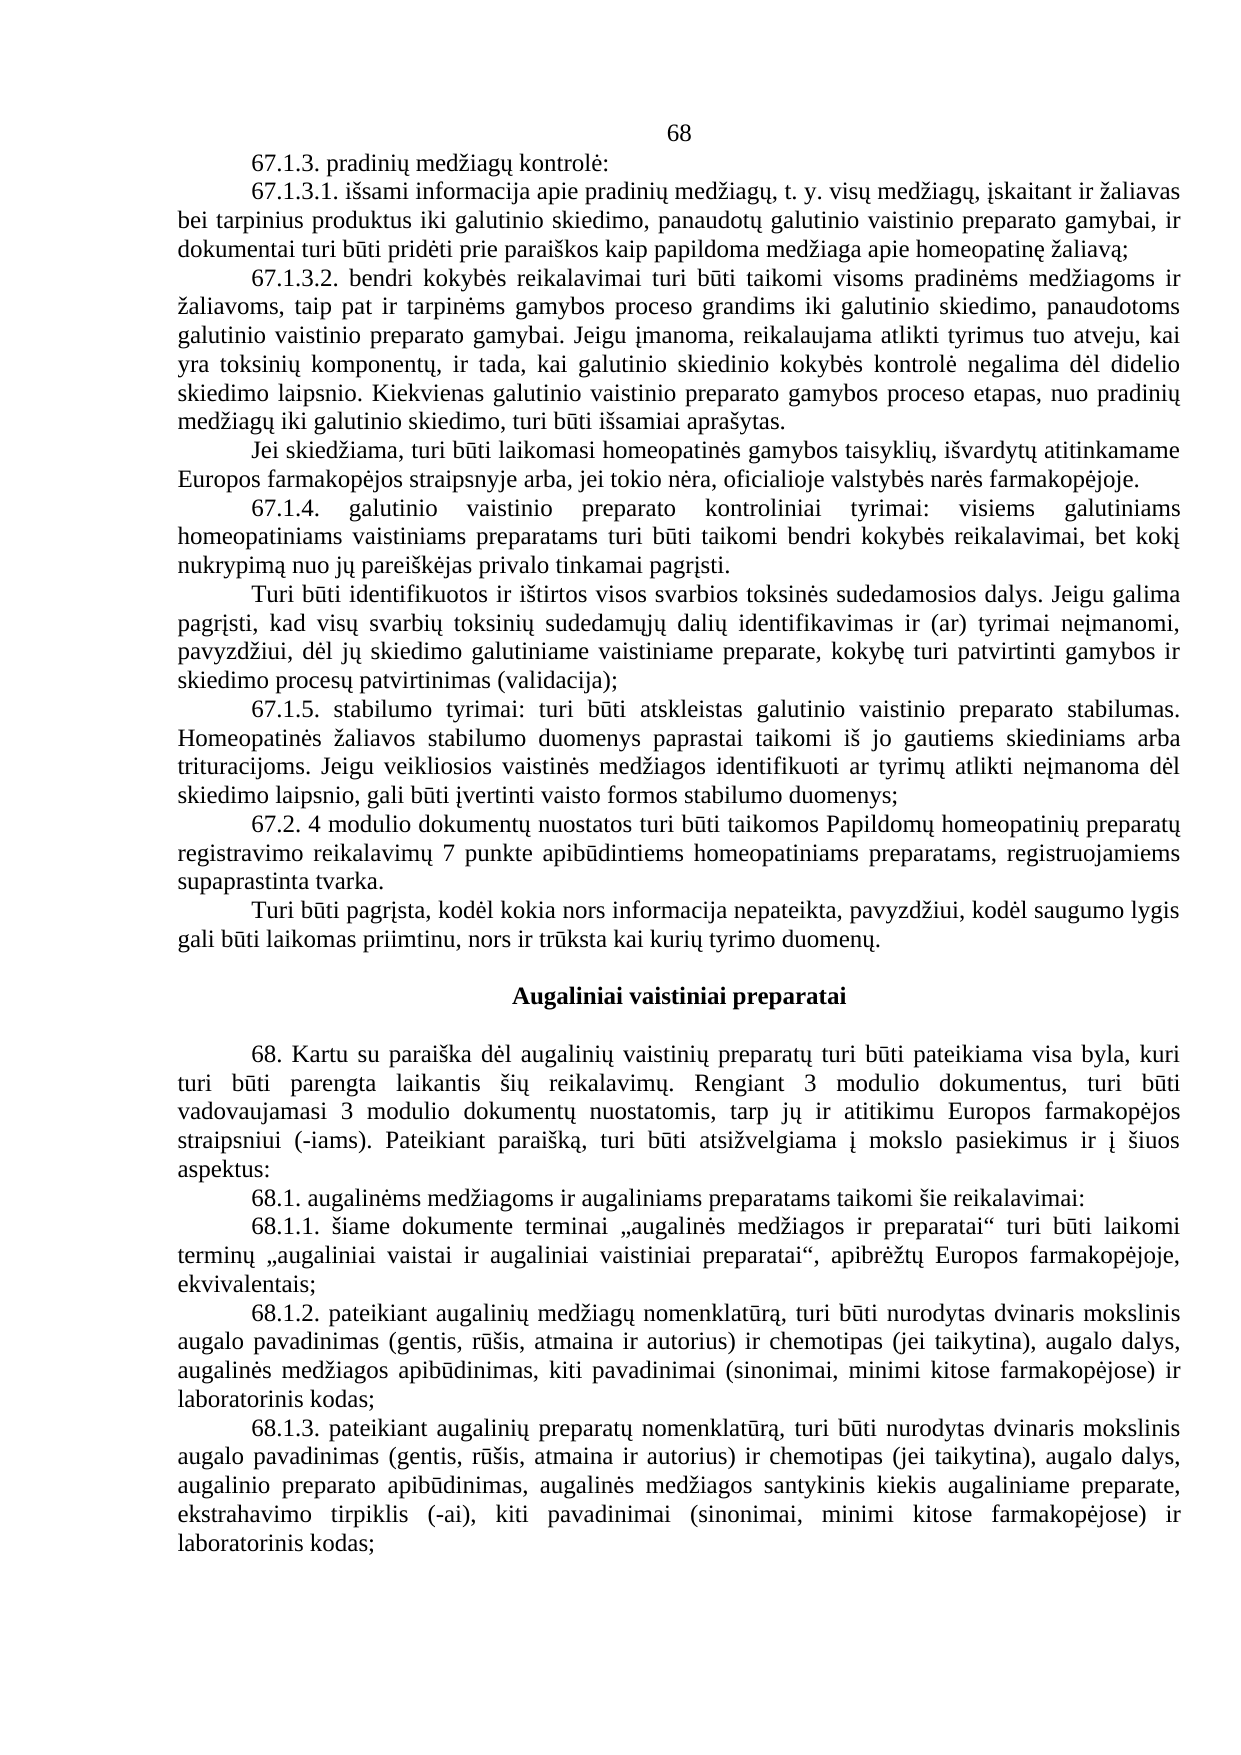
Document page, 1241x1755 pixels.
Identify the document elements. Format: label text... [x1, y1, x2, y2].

text 67.1.3.2. bendri kokybės reikalavimai turi būti taikomi visoms pradinėms medžiagoms ir žaliavoms, taip pat ir tarpinėms gamybos proceso grandims iki galutinio skiedimo, panaudotoms galutinio vaistinio preparato gamybai. Jeigu įmanoma, reikalaujama atlikti tyrimus tuo atveju, kai yra toksinių komponentų, ir tada, kai galutinio skiedinio kokybės kontrolė negalima dėl didelio skiedimo laipsnio. Kiekvienas galutinio vaistinio preparato gamybos proceso etapas, nuo pradinių medžiagų iki galutinio skiedimo, turi būti išsamiai aprašytas. [177, 263, 1181, 435]
text Jei skiedžiama, turi būti laikomasi homeopatinės gamybos taisyklių, išvardytų atitinkamame Europos farmakopėjos straipsnyje arba, jei tokio nėra, oficialioje valstybės narės farmakopėjoje. [177, 435, 1181, 493]
text Turi būti identifikuotos ir ištirtos visos svarbios toksinės sudedamosios dalys. Jeigu galima pagrįsti, kad visų svarbių toksinių sudedamųjų dalių identifikavimas ir (ar) tyrimai neįmanomi, pavyzdžiui, dėl jų skiedimo galutiniame vaistiniame preparate, kokybę turi patvirtinti gamybos ir skiedimo procesų patvirtinimas (validacija); [177, 579, 1181, 694]
text 67.1.4. galutinio vaistinio preparato kontroliniai tyrimai: visiems galutiniams homeopatiniams vaistiniams preparatams turi būti taikomi bendri kokybės reikalavimai, bet kokį nukrypimą nuo jų pareiškėjas privalo tinkamai pagrįsti. [177, 493, 1181, 579]
text 68.1. augalinėms medžiagoms ir augaliniams preparatams taikomi šie reikalavimai: [177, 1183, 1181, 1211]
text 67.2. 4 modulio dokumentų nuostatos turi būti taikomos Papildomų homeopatinių preparatų registravimo reikalavimų 7 punkte apibūdintiems homeopatiniams preparatams, registruojamiems supaprastinta tvarka. [177, 809, 1181, 895]
text 68.1.1. šiame dokumente terminai „augalinės medžiagos ir preparatai“ turi būti laikomi terminų „augaliniai vaistai ir augaliniai vaistiniai preparatai“, apibrėžtų Europos farmakopėjoje, ekvivalentais; [177, 1211, 1181, 1298]
text 67.1.3.1. išsami informacija apie pradinių medžiagų, t. y. visų medžiagų, įskaitant ir žaliavas bei tarpinius produktus iki galutinio skiedimo, panaudotų galutinio vaistinio preparato gamybai, ir dokumentai turi būti pridėti prie paraiškos kaip papildoma medžiaga apie homeopatinę žaliavą; [177, 176, 1181, 263]
text 67.1.5. stabilumo tyrimai: turi būti atskleistas galutinio vaistinio preparato stabilumas. Homeopatinės žaliavos stabilumo duomenys paprastai taikomi iš jo gautiems skiediniams arba trituracijoms. Jeigu veikliosios vaistinės medžiagos identifikuoti ar tyrimų atlikti neįmanoma dėl skiedimo laipsnio, gali būti įvertinti vaisto formos stabilumo duomenys; [177, 694, 1181, 809]
text 67.1.3. pradinių medžiagų kontrolė: [177, 148, 1181, 176]
text 68. Kartu su paraiška dėl augalinių vaistinių preparatų turi būti pateikiama visa byla, kuri turi būti parengta laikantis šių reikalavimų. Rengiant 3 modulio dokumentus, turi būti vadovaujamasi 3 modulio dokumentų nuostatomis, tarp jų ir atitikimu Europos farmakopėjos straipsniui (-iams). Pateikiant paraišką, turi būti atsižvelgiama į mokslo pasiekimus ir į šiuos aspektus: [177, 1039, 1181, 1183]
text 68.1.2. pateikiant augalinių medžiagų nomenklatūrą, turi būti nurodytas dvinaris mokslinis augalo pavadinimas (gentis, rūšis, atmaina ir autorius) ir chemotipas (jei taikytina), augalo dalys, augalinės medžiagos apibūdinimas, kiti pavadinimai (sinonimai, minimi kitose farmakopėjose) ir laboratorinis kodas; [177, 1298, 1181, 1413]
text 68.1.3. pateikiant augalinių preparatų nomenklatūrą, turi būti nurodytas dvinaris mokslinis augalo pavadinimas (gentis, rūšis, atmaina ir autorius) ir chemotipas (jei taikytina), augalo dalys, augalinio preparato apibūdinimas, augalinės medžiagos santykinis kiekis augaliniame preparate, ekstrahavimo tirpiklis (-ai), kiti pavadinimai (sinonimai, minimi kitose farmakopėjose) ir laboratorinis kodas; [177, 1413, 1181, 1556]
text Augaliniai vaistiniai preparatai [177, 981, 1181, 1010]
text Turi būti pagrįsta, kodėl kokia nors informacija nepateikta, pavyzdžiui, kodėl saugumo lygis gali būti laikomas priimtinu, nors ir trūksta kai kurių tyrimo duomenų. [177, 895, 1181, 953]
